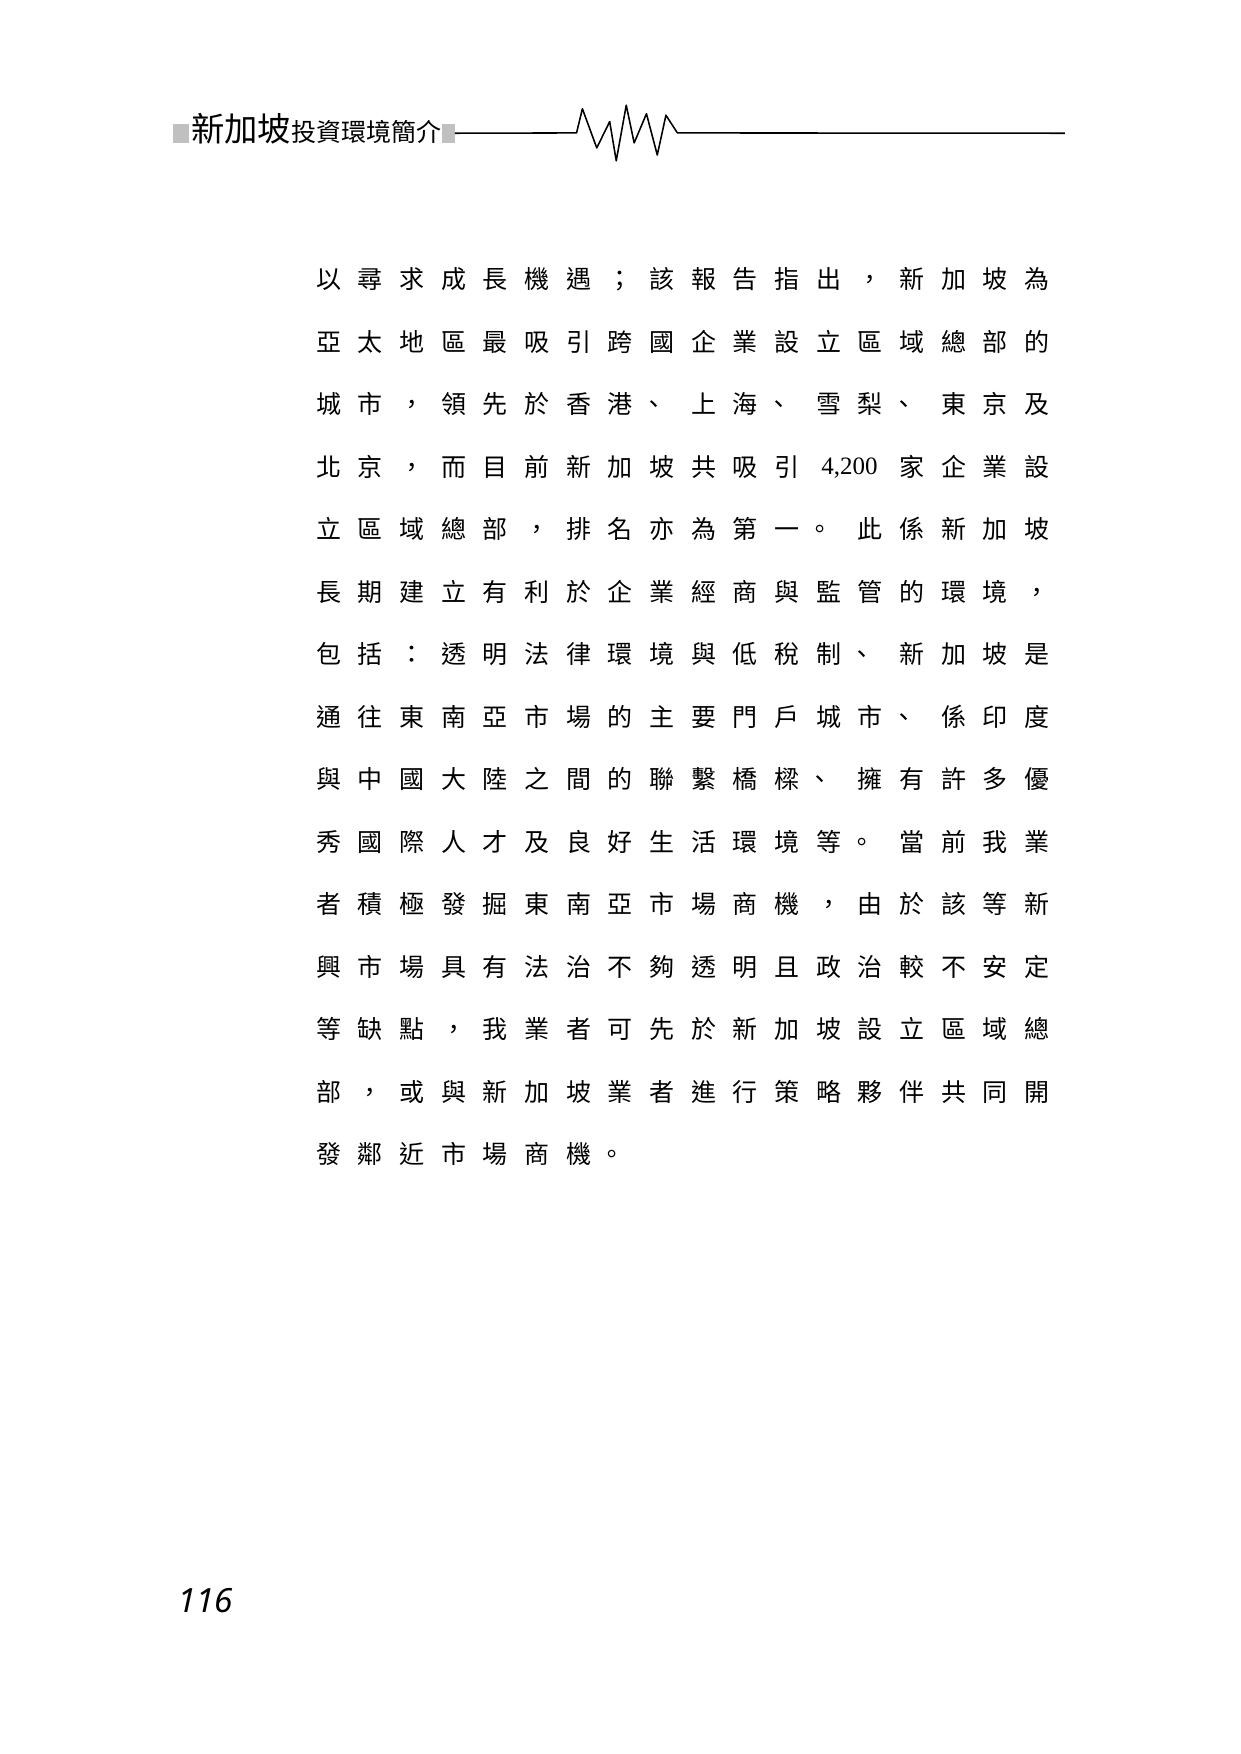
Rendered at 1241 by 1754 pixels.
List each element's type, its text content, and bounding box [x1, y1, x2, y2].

text 以尋求成長機遇；該報告指出，新加坡為亞太地區最吸引跨國企業設立區域總部的城市，領先於香港、上海、雪梨、東京及北京，而目前新加坡共吸引4,200家企業設立區域總部，排名亦為第一。此係新加坡長期建立有利於企業經商與監管的環境，包括：透明法律環境與低稅制、新加坡是通往東南亞市場的主要門戶城市、係印度與中國大陸之間的聯繫橋樑、擁有許多優秀國際人才及良好生活環境等。當前我業者積極發掘東南亞市場商機，由於該等新興市場具有法治不夠透明且政治較不安定等缺點，我業者可先於新加坡設立區域總部，或與新加坡業者進行策略夥伴共同開發鄰近市場商機。 [281, 236, 1058, 1174]
